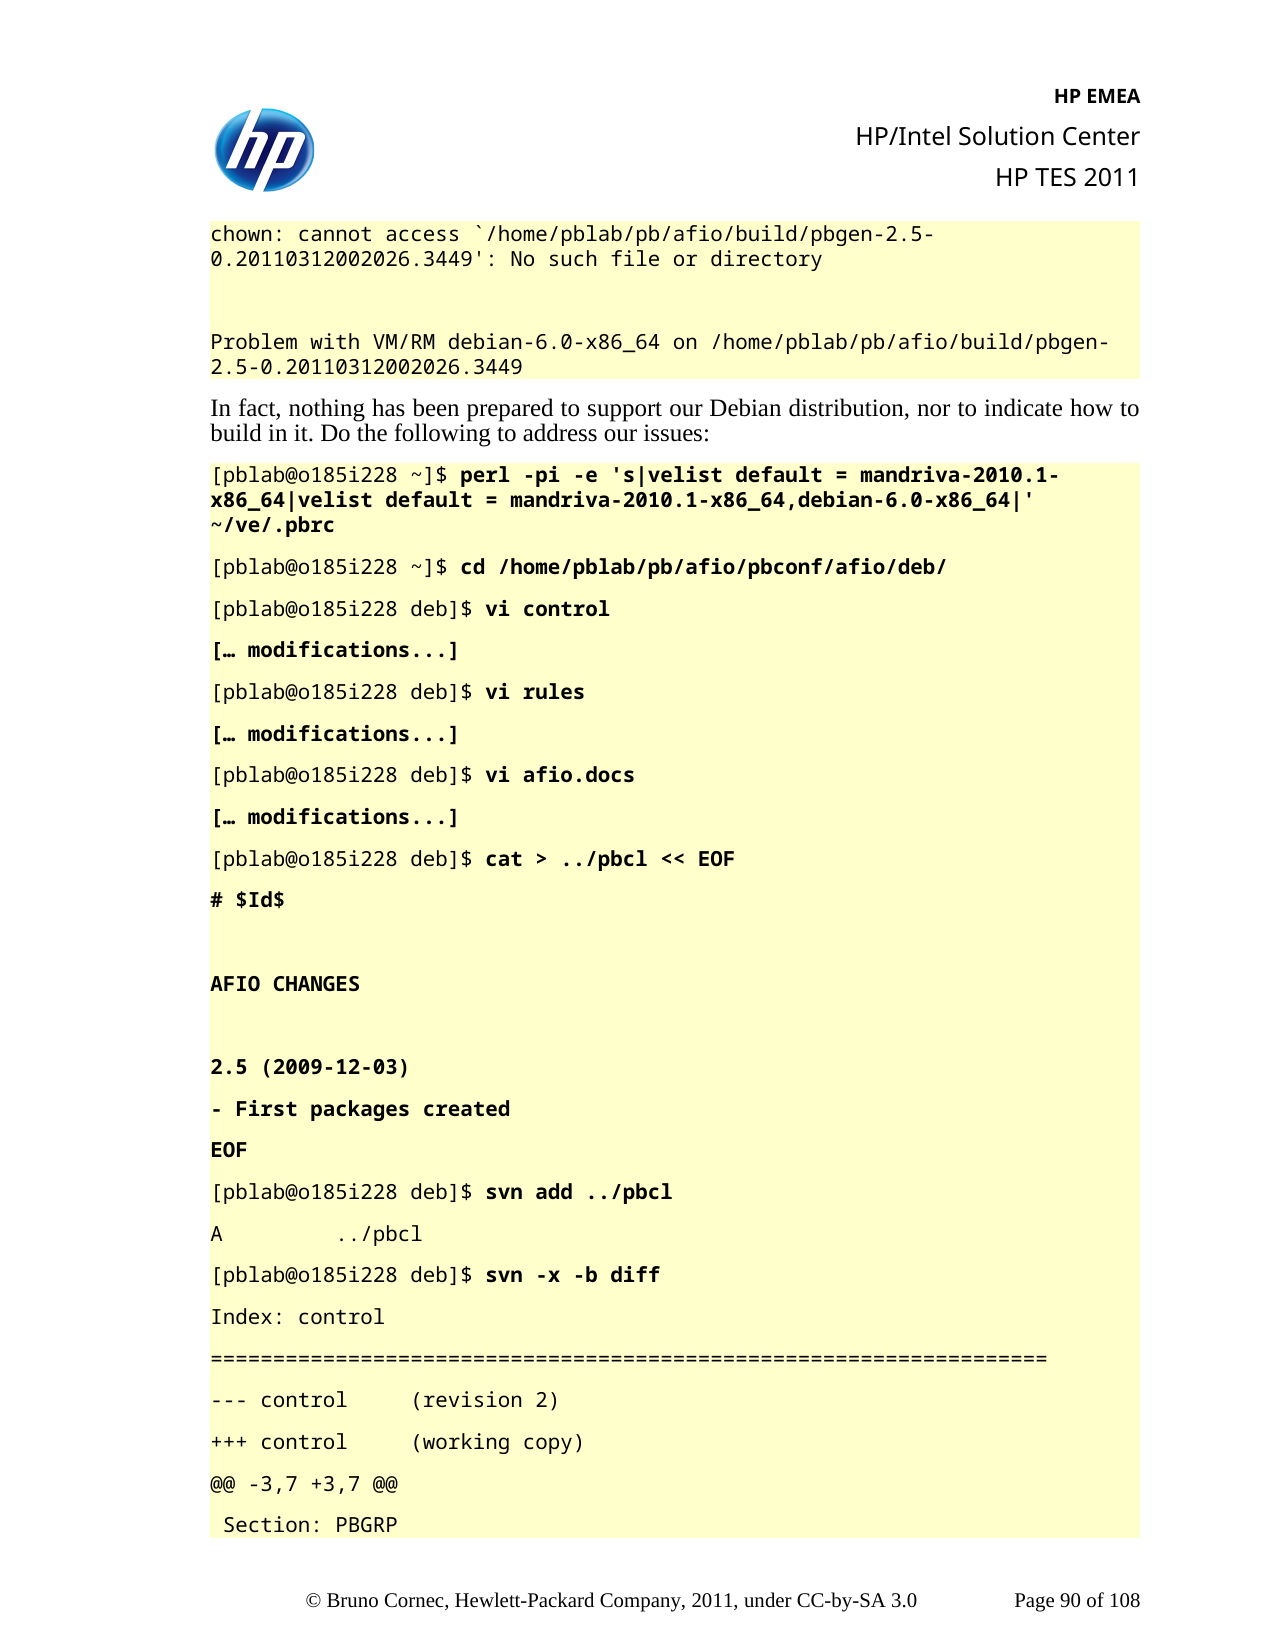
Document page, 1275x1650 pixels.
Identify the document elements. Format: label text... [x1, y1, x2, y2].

text 2.5 (2009-12-03) [210, 1054, 1140, 1079]
text EOF [210, 1138, 1140, 1163]
text [… modifications...] [210, 638, 1140, 663]
text [pblab@o185i228 deb]$ vi afio.docs [210, 763, 1140, 788]
text A ../pbcl [210, 1221, 1140, 1246]
text Index: control [210, 1304, 1140, 1329]
text [pblab@o185i228 deb]$ svn add ../pbcl [210, 1179, 1140, 1204]
text [pblab@o185i228 deb]$ vi control [210, 596, 1140, 621]
text [… modifications...] [210, 721, 1140, 746]
text # $Id$ [210, 888, 1140, 913]
text In fact, nothing has been prepared to support our Debian distribution, nor to indicate how to build in it. Do the following to address our issues: [210, 396, 1140, 446]
text @@ -3,7 +3,7 @@ [210, 1471, 1140, 1496]
text Section: PBGRP [210, 1513, 1140, 1538]
text - First packages created [210, 1096, 1140, 1121]
text [pblab@o185i228 ~]$ perl -pi -e 's|velist default = mandriva-2010.1-x86_64|velist default = mandriva-2010.1-x86_64,debian-6.0-x86_64|' ~/ve/.pbrc [210, 463, 1140, 538]
text =================================================================== [210, 1346, 1140, 1371]
text [pblab@o185i228 deb]$ vi rules [210, 679, 1140, 704]
text AFIO CHANGES [210, 971, 1140, 996]
text [pblab@o185i228 deb]$ cat > ../pbcl << EOF [210, 846, 1140, 871]
picture [214, 108, 315, 192]
text Problem with VM/RM debian-6.0-x86_64 on /home/pblab/pb/afio/build/pbgen-2.5-0.20110312002026.3449 [210, 329, 1140, 379]
text [pblab@o185i228 ~]$ cd /home/pblab/pb/afio/pbconf/afio/deb/ [210, 554, 1140, 579]
text [pblab@o185i228 deb]$ svn -x -b diff [210, 1263, 1140, 1288]
text [… modifications...] [210, 804, 1140, 829]
text --- control (revision 2) [210, 1388, 1140, 1413]
text +++ control (working copy) [210, 1429, 1140, 1454]
text chown: cannot access `/home/pblab/pb/afio/build/pbgen-2.5-0.20110312002026.3449': No such file or directory [210, 221, 1140, 271]
